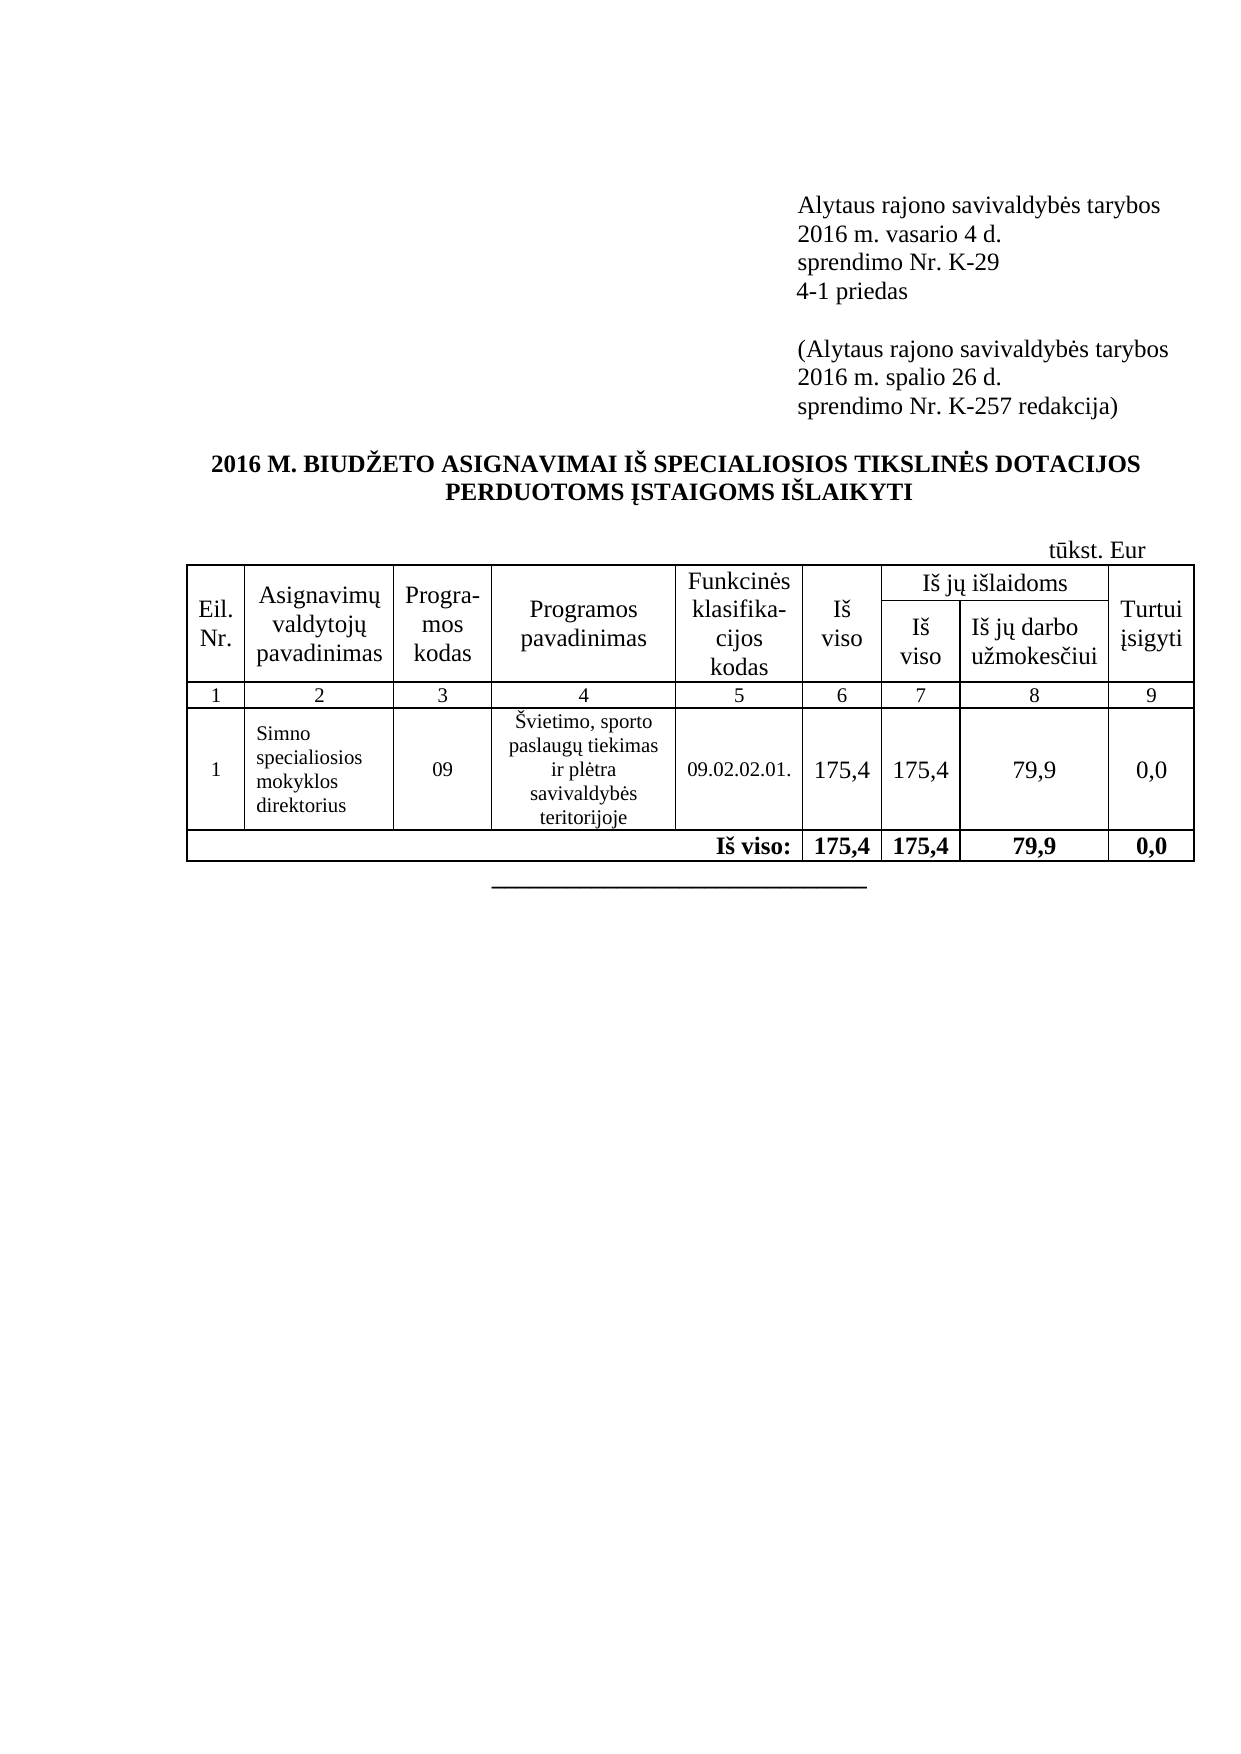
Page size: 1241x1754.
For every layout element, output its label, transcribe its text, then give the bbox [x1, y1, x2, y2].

text PERDUOTOMS ĮSTAIGOMS IŠLAIKYTI [177, 477, 1181, 506]
table_cell 1 [188, 683, 244, 707]
table_cell 0,0 [1109, 831, 1193, 860]
text ______________________________ [177, 862, 1181, 891]
text tūkst. Eur [316, 535, 1181, 564]
table_cell Simno specialiosios mokyklos direktorius [245, 709, 393, 829]
table_cell 175,4 [882, 831, 959, 860]
table_header Eil. Nr. [188, 566, 244, 681]
table_cell 2 [245, 683, 393, 707]
text 4-1 priedas [796, 276, 1181, 305]
table_cell 09.02.02.01. [676, 709, 802, 829]
text 2016 m. vasario 4 d. [177, 219, 1181, 247]
table_cell Iš viso [882, 601, 959, 681]
text 2016 m. spalio 26 d. [177, 362, 1181, 391]
table_cell Švietimo, sporto paslaugų tiekimas ir plėtra savivaldybės teritorijoje [492, 709, 675, 829]
table_cell 175,4 [803, 831, 881, 860]
text sprendimo Nr. K-257 redakcija) [177, 391, 1181, 420]
table_header Iš viso [803, 566, 881, 681]
table_cell 9 [1109, 683, 1193, 707]
table_cell Iš viso: [188, 831, 802, 860]
table_cell 09 [394, 709, 491, 829]
table_header Iš jų išlaidoms [882, 566, 1108, 600]
table_header Progra-mos kodas [394, 566, 491, 681]
table_cell 175,4 [803, 709, 881, 829]
text sprendimo Nr. K-29 [177, 247, 1181, 276]
table_cell 175,4 [882, 709, 959, 829]
table_cell 6 [803, 683, 881, 707]
table_cell 3 [394, 683, 491, 707]
table_header Programos pavadinimas [492, 566, 675, 681]
text 2016 M. BIUDŽETO ASIGNAVIMAI IŠ SPECIALIOSIOS TIKSLINĖS DOTACIJOS [177, 449, 1181, 477]
table_cell 1 [188, 709, 244, 829]
table_cell 79,9 [961, 709, 1108, 829]
table_header Asignavimų valdytojų pavadinimas [245, 566, 393, 681]
table_cell 79,9 [961, 831, 1108, 860]
table_cell Iš jų darbo užmokesčiui [961, 601, 1108, 681]
table_cell 0,0 [1109, 709, 1193, 829]
table_cell 7 [882, 683, 959, 707]
table_cell 8 [961, 683, 1108, 707]
table_cell 5 [676, 683, 802, 707]
table_header Funkcinės klasifika-cijos kodas [676, 566, 802, 681]
table_header Turtui įsigyti [1109, 566, 1193, 681]
text Alytaus rajono savivaldybės tarybos [177, 190, 1181, 219]
table_cell 4 [492, 683, 675, 707]
text (Alytaus rajono savivaldybės tarybos [177, 334, 1181, 362]
